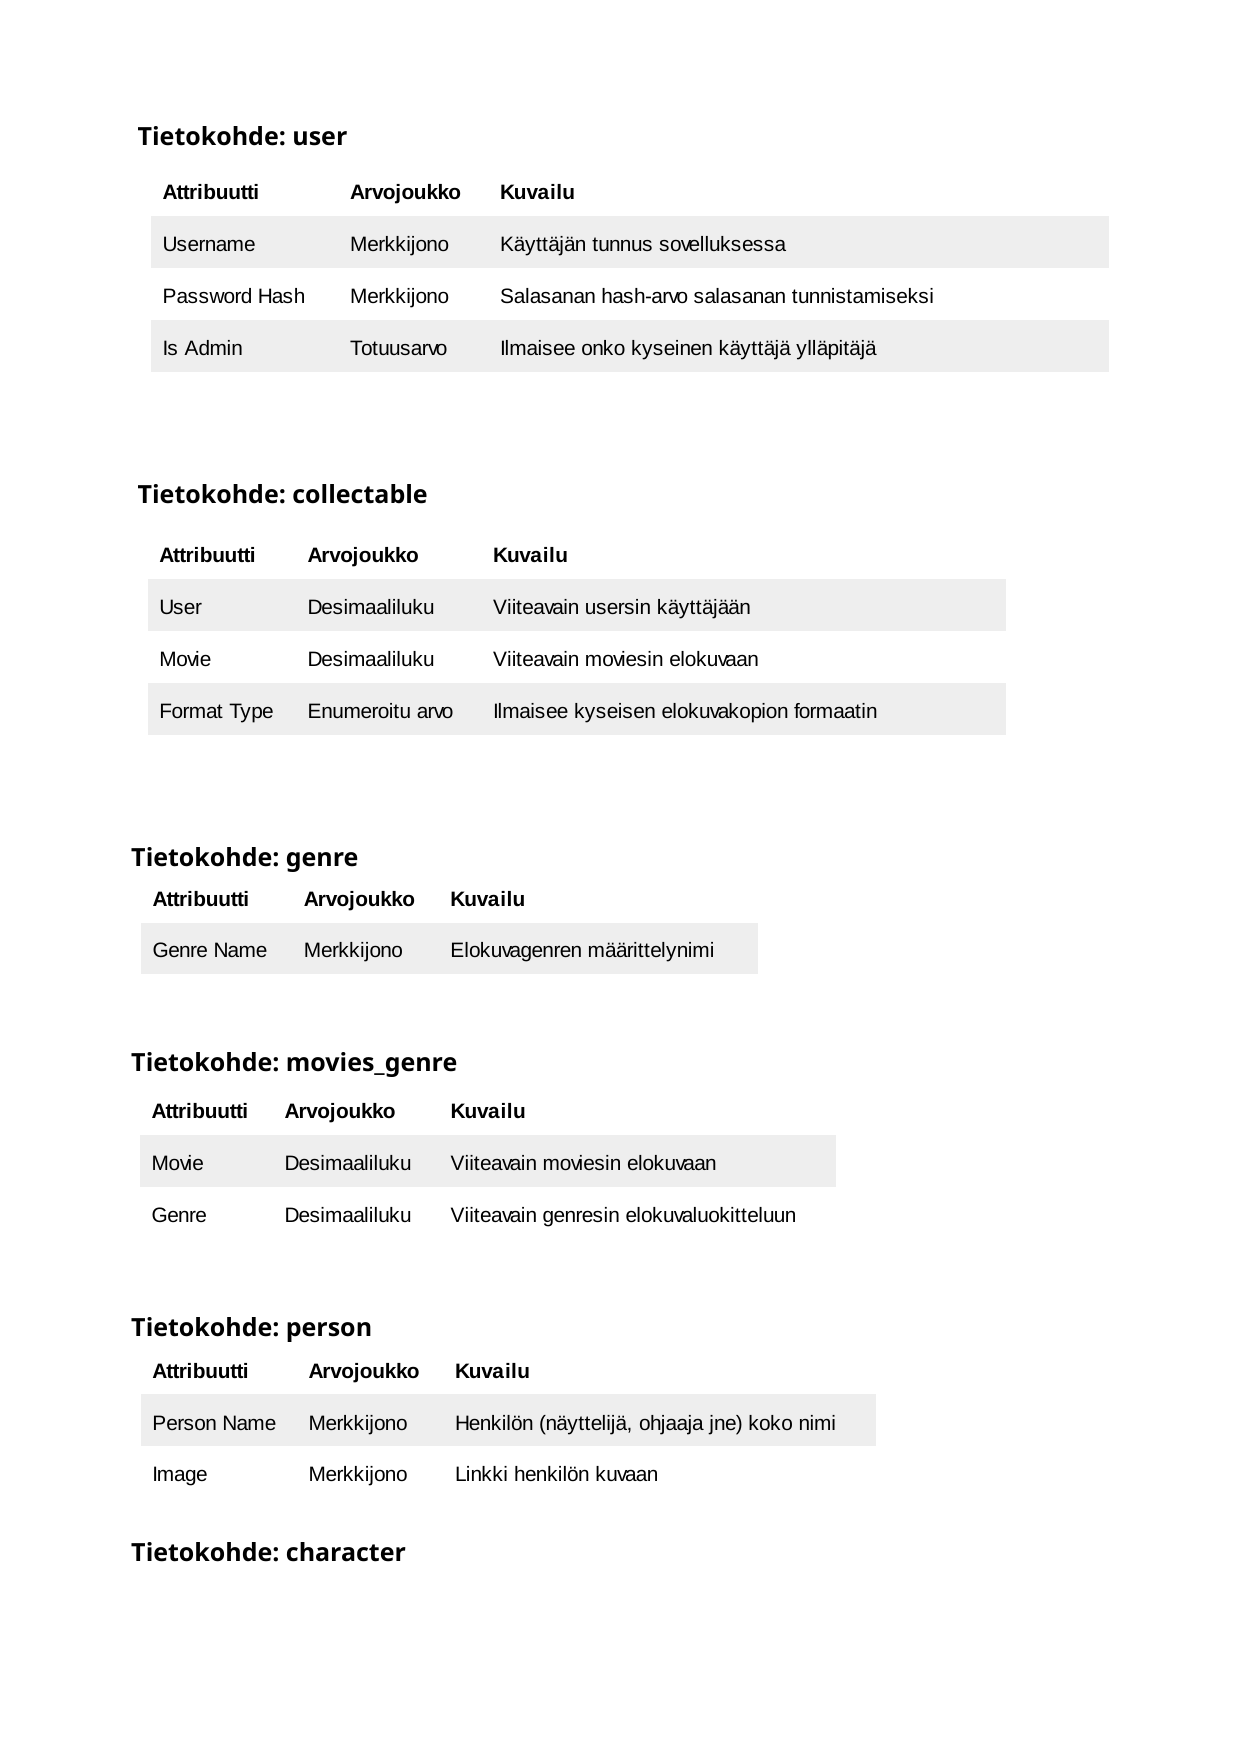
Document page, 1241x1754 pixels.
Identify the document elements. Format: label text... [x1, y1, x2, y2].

text Tietokohde: person [118, 1309, 1122, 1343]
text Tietokohde: character [118, 1534, 1122, 1568]
text Tietokohde: movies_genre [118, 1044, 1122, 1078]
text Tietokohde: user [118, 118, 1122, 152]
text Tietokohde: collectable [118, 476, 1122, 510]
text Tietokohde: genre [118, 839, 1122, 873]
